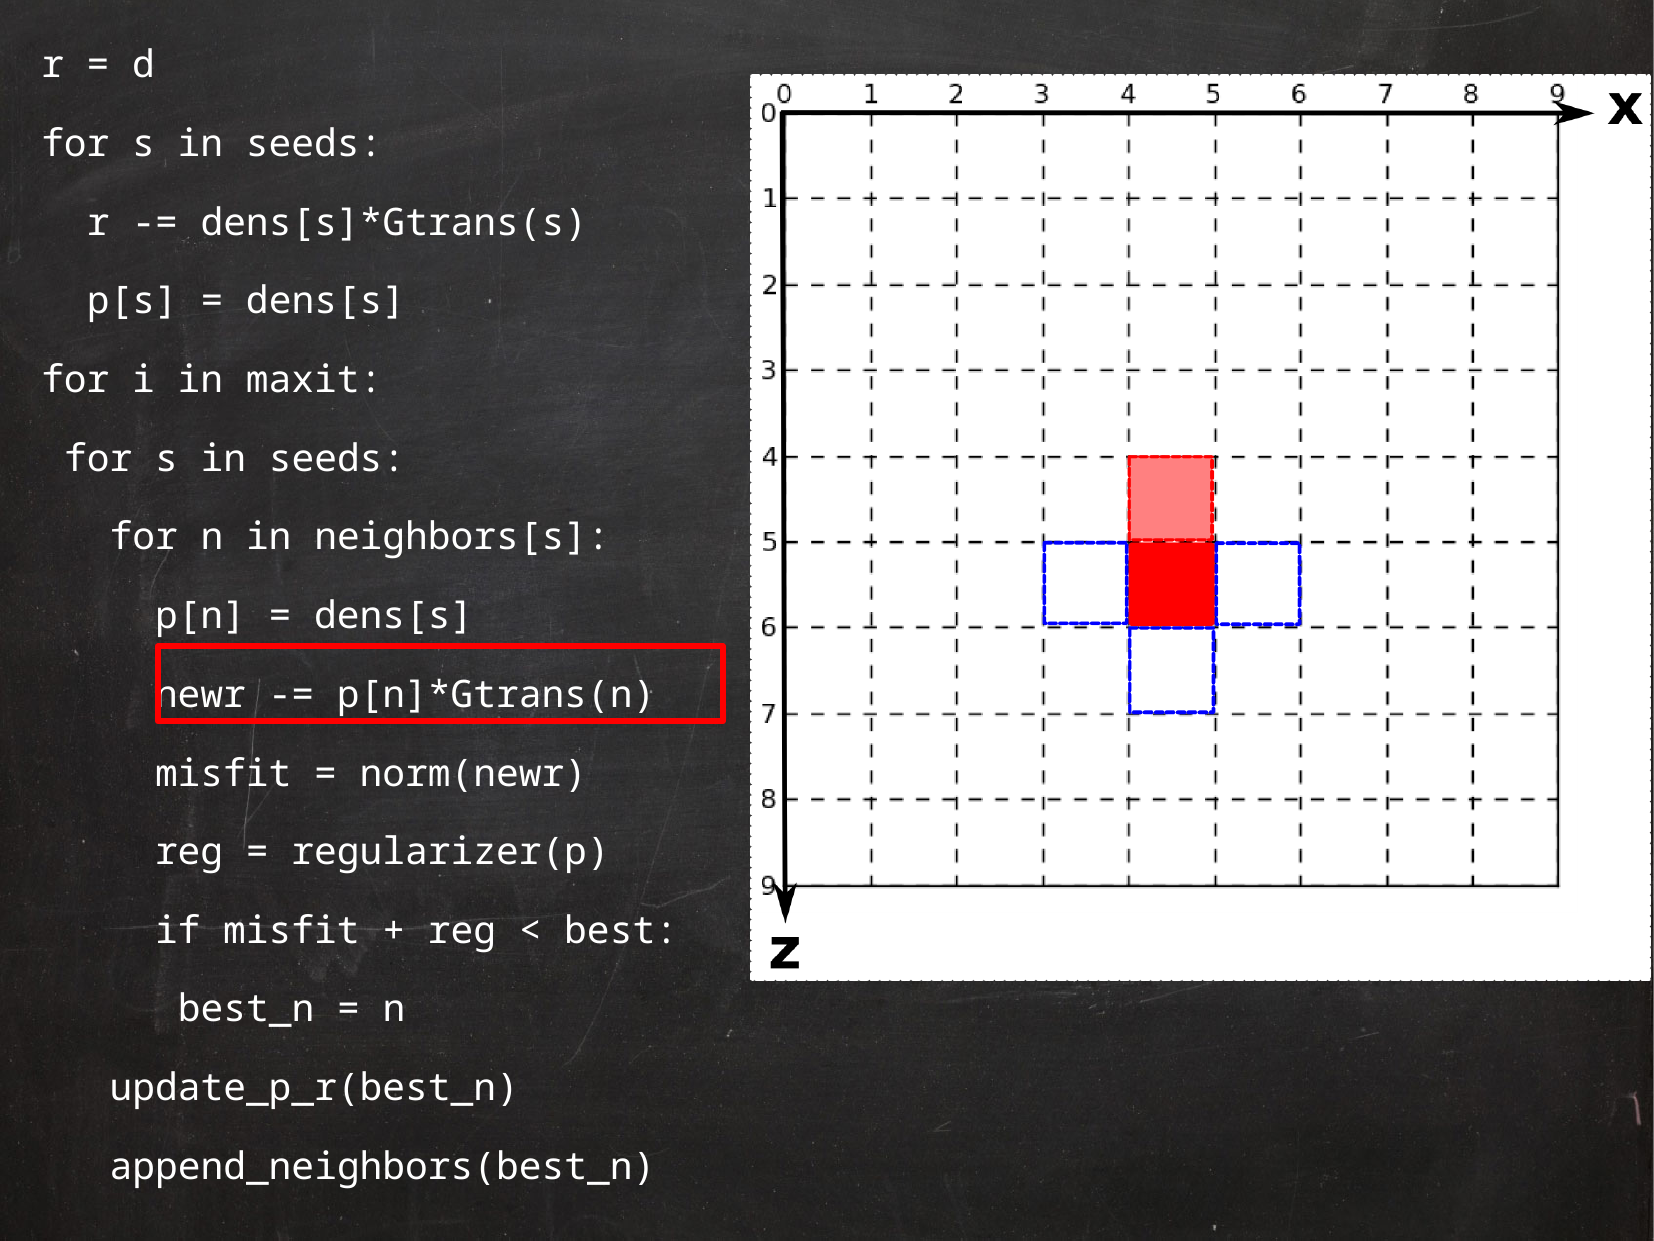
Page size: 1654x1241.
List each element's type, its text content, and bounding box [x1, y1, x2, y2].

picture [0, 0, 1654, 1241]
list r = d for s in seeds: r -= dens[s]*Gtrans(s) p[s] = dens[s] for i in maxit: for s in seeds: for n in neighbors[s]: p[n] = dens[s] newr -= p[n]*Gtrans(n) misfit = norm(newr) reg = regularizer(p) if misfit + reg < best: best_n = n update_p_r(best_n) append_neighbors(best_n) [41, 37, 1613, 1201]
